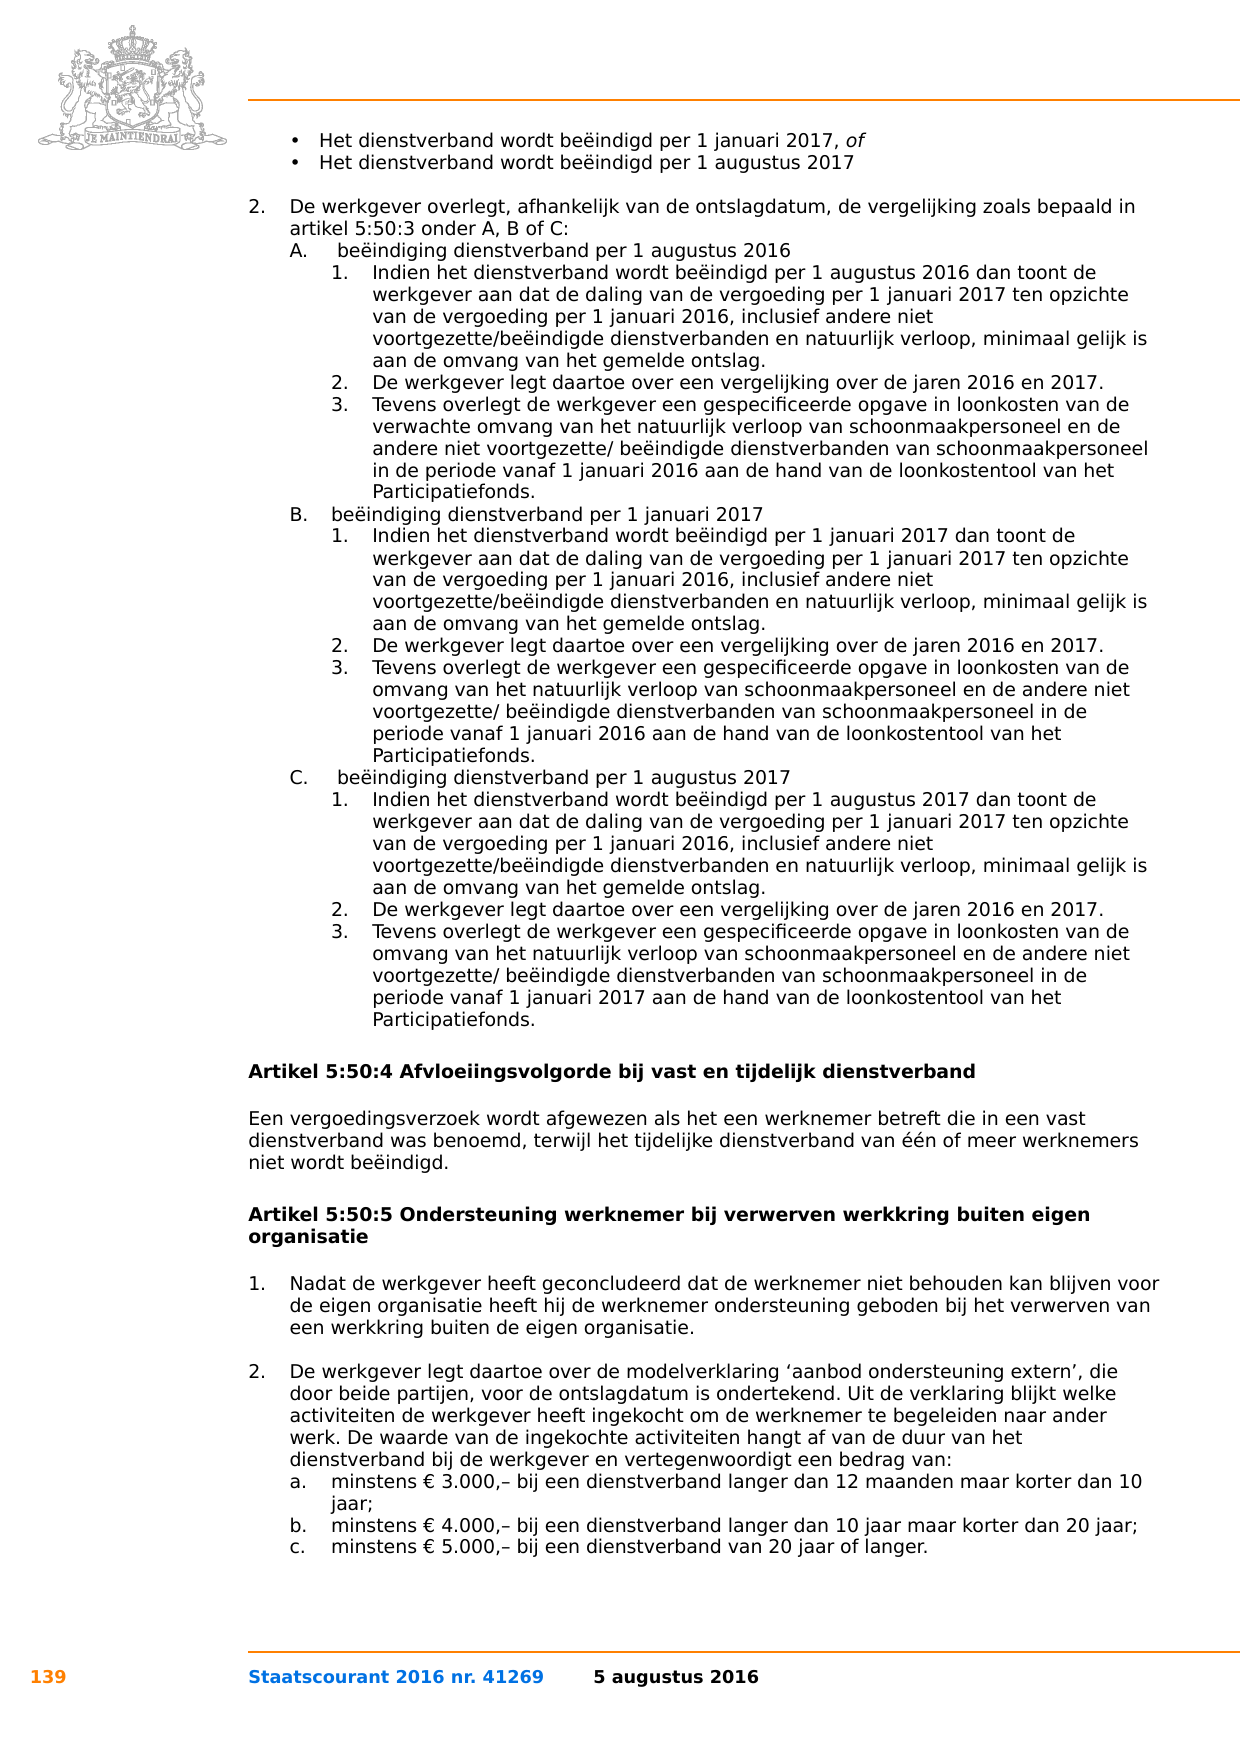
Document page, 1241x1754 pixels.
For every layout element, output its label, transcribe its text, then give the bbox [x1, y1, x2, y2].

text B. beëindiging dienstverband per 1 januari 2017 [289, 503, 1163, 525]
text 1. Indien het dienstverband wordt beëindigd per 1 januari 2017 dan toont de werkgever aan dat de daling van de vergoeding per 1 januari 2017 ten opzichte van de vergoeding per 1 januari 2016, inclusief andere niet voortgezette/beëindigde dienstverbanden en natuurlijk verloop, minimaal gelijk is aan de omvang van het gemelde ontslag. [331, 525, 1163, 635]
text • Het dienstverband wordt beëindigd per 1 augustus 2017 [289, 152, 1163, 174]
text A. beëindiging dienstverband per 1 augustus 2016 [289, 240, 1163, 262]
picture [38, 25, 227, 150]
text 1. Nadat de werkgever heeft geconcludeerd dat de werknemer niet behouden kan blijven voor de eigen organisatie heeft hij de werknemer ondersteuning geboden bij het verwerven van een werkkring buiten de eigen organisatie. [248, 1273, 1163, 1339]
text 2. De werkgever legt daartoe over een vergelijking over de jaren 2016 en 2017. [331, 899, 1163, 921]
text b. minstens € 4.000,– bij een dienstverband langer dan 10 jaar maar korter dan 20 jaar; [289, 1514, 1163, 1536]
text 2. De werkgever legt daartoe over een vergelijking over de jaren 2016 en 2017. [331, 635, 1163, 657]
subtitle Artikel 5:50:5 Ondersteuning werknemer bij verwerven werkkring buiten eigen organisatie [248, 1204, 1163, 1248]
text a. minstens € 3.000,– bij een dienstverband langer dan 12 maanden maar korter dan 10 jaar; [289, 1471, 1163, 1514]
text 1. Indien het dienstverband wordt beëindigd per 1 augustus 2017 dan toont de werkgever aan dat de daling van de vergoeding per 1 januari 2017 ten opzichte van de vergoeding per 1 januari 2016, inclusief andere niet voortgezette/beëindigde dienstverbanden en natuurlijk verloop, minimaal gelijk is aan de omvang van het gemelde ontslag. [331, 789, 1163, 899]
text C. beëindiging dienstverband per 1 augustus 2017 [289, 767, 1163, 789]
subtitle Artikel 5:50:4 Afvloeiingsvolgorde bij vast en tijdelijk dienstverband [248, 1061, 1163, 1083]
text 3. Tevens overlegt de werkgever een gespecificeerde opgave in loonkosten van de omvang van het natuurlijk verloop van schoonmaakpersoneel en de andere niet voortgezette/ beëindigde dienstverbanden van schoonmaakpersoneel in de periode vanaf 1 januari 2016 aan de hand van de loonkostentool van het Participatiefonds. [331, 657, 1163, 767]
text • Het dienstverband wordt beëindigd per 1 januari 2017, of [289, 130, 1163, 152]
text 3. Tevens overlegt de werkgever een gespecificeerde opgave in loonkosten van de verwachte omvang van het natuurlijk verloop van schoonmaakpersoneel en de andere niet voortgezette/ beëindigde dienstverbanden van schoonmaakpersoneel in de periode vanaf 1 januari 2016 aan de hand van de loonkostentool van het Participatiefonds. [331, 393, 1163, 503]
text 2. De werkgever overlegt, afhankelijk van de ontslagdatum, de vergelijking zoals bepaald in artikel 5:50:3 onder A, B of C: [248, 196, 1163, 240]
text c. minstens € 5.000,– bij een dienstverband van 20 jaar of langer. [289, 1536, 1163, 1558]
text Een vergoedingsverzoek wordt afgewezen als het een werknemer betreft die in een vast dienstverband was benoemd, terwijl het tijdelijke dienstverband van één of meer werknemers niet wordt beëindigd. [248, 1108, 1163, 1174]
text 3. Tevens overlegt de werkgever een gespecificeerde opgave in loonkosten van de omvang van het natuurlijk verloop van schoonmaakpersoneel en de andere niet voortgezette/ beëindigde dienstverbanden van schoonmaakpersoneel in de periode vanaf 1 januari 2017 aan de hand van de loonkostentool van het Participatiefonds. [331, 921, 1163, 1031]
text 2. De werkgever legt daartoe over de modelverklaring ‘aanbod ondersteuning extern’, die door beide partijen, voor de ontslagdatum is ondertekend. Uit de verklaring blijkt welke activiteiten de werkgever heeft ingekocht om de werknemer te begeleiden naar ander werk. De waarde van de ingekochte activiteiten hangt af van de duur van het dienstverband bij de werkgever en vertegenwoordigt een bedrag van: [248, 1361, 1163, 1471]
text 1. Indien het dienstverband wordt beëindigd per 1 augustus 2016 dan toont de werkgever aan dat de daling van de vergoeding per 1 januari 2017 ten opzichte van de vergoeding per 1 januari 2016, inclusief andere niet voortgezette/beëindigde dienstverbanden en natuurlijk verloop, minimaal gelijk is aan de omvang van het gemelde ontslag. [331, 262, 1163, 372]
text 2. De werkgever legt daartoe over een vergelijking over de jaren 2016 en 2017. [331, 372, 1163, 393]
